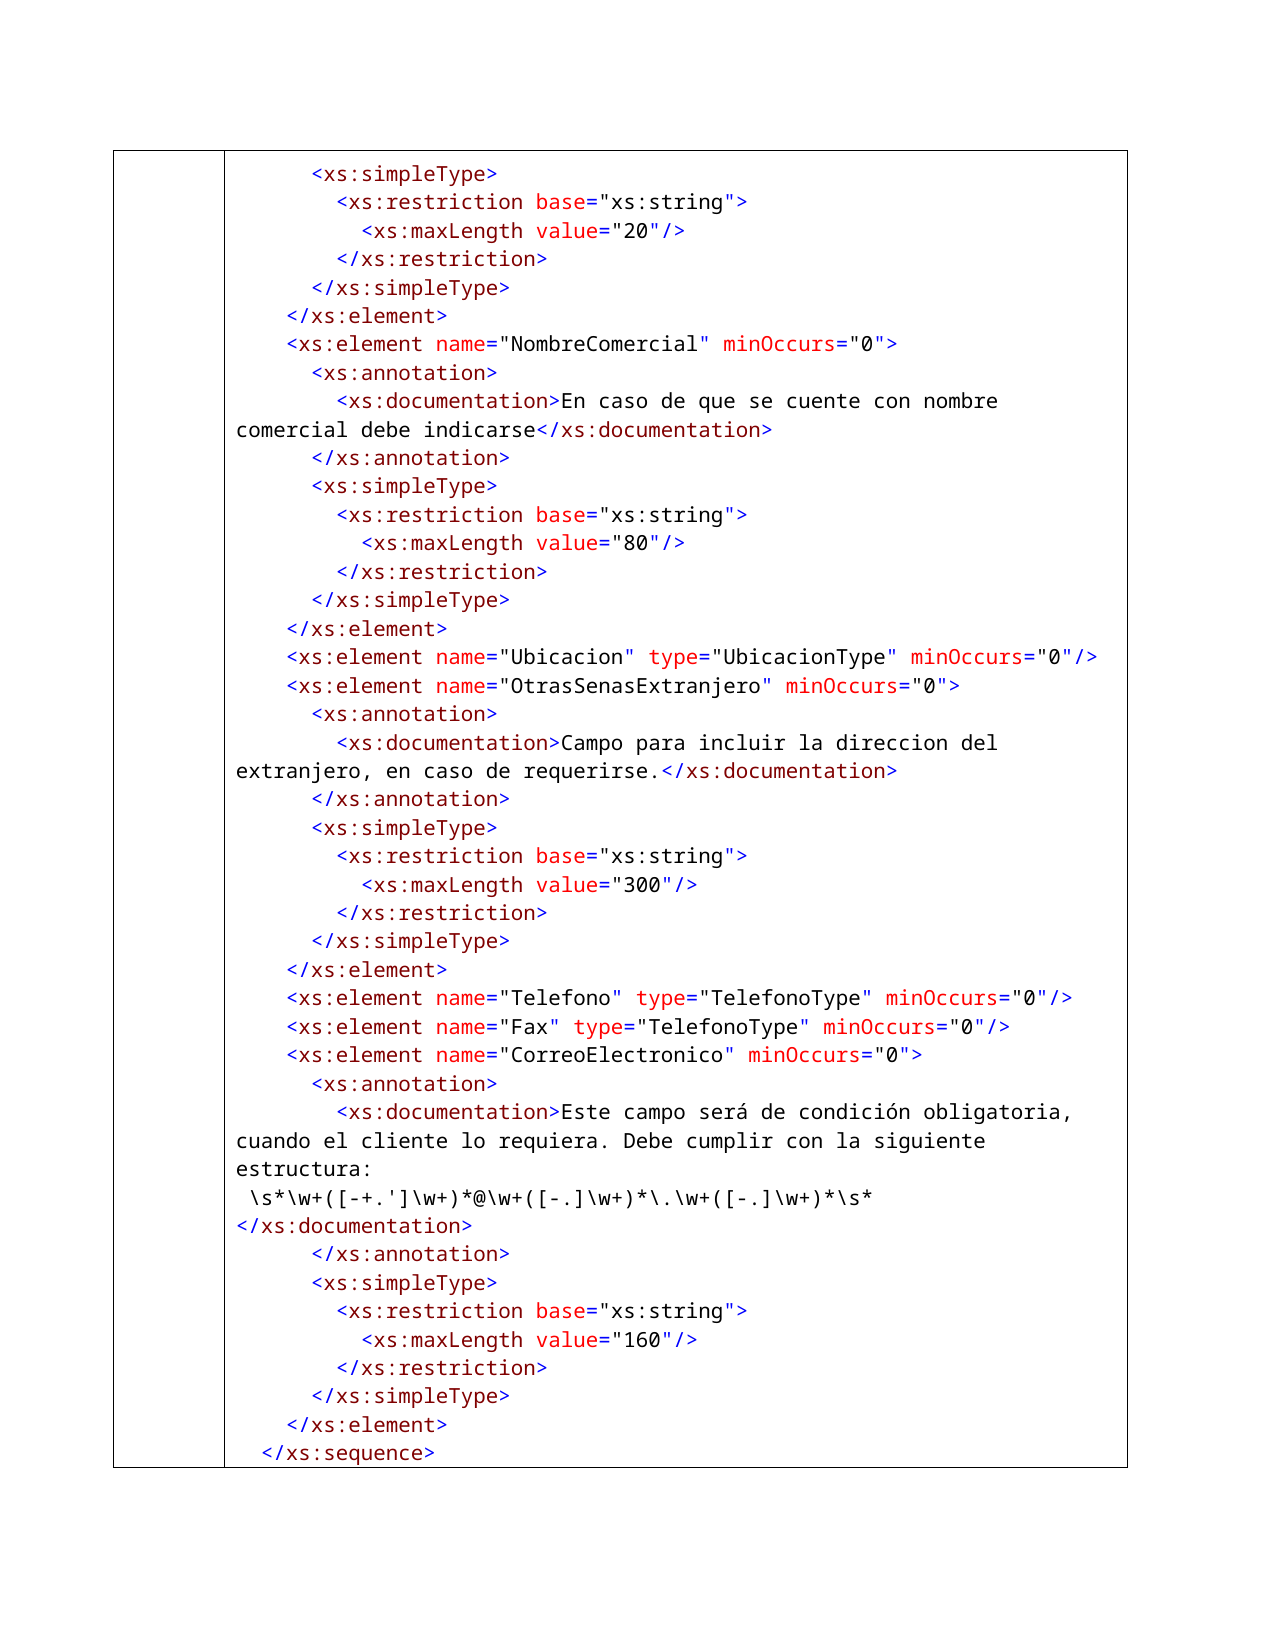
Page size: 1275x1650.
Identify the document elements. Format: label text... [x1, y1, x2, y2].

table_cell <xs:simpleType> <xs:restriction base="xs:string"> <xs:maxLength value="20"/> </xs:restriction> </xs:simpleType> </xs:element> <xs:element name="NombreComercial" minOccurs="0"> <xs:annotation> <xs:documentation>En caso de que se cuente con nombre comercial debe indicarse</xs:documentation> </xs:annotation> <xs:simpleType> <xs:restriction base="xs:string"> <xs:maxLength value="80"/> </xs:restriction> </xs:simpleType> </xs:element> <xs:element name="Ubicacion" type="UbicacionType" minOccurs="0"/> <xs:element name="OtrasSenasExtranjero" minOccurs="0"> <xs:annotation> <xs:documentation>Campo para incluir la direccion del extranjero, en caso de requerirse.</xs:documentation> </xs:annotation> <xs:simpleType> <xs:restriction base="xs:string"> <xs:maxLength value="300"/> </xs:restriction> </xs:simpleType> </xs:element> <xs:element name="Telefono" type="TelefonoType" minOccurs="0"/> <xs:element name="Fax" type="TelefonoType" minOccurs="0"/> <xs:element name="CorreoElectronico" minOccurs="0"> <xs:annotation> <xs:documentation>Este campo será de condición obligatoria, cuando el cliente lo requiera. Debe cumplir con la siguiente estructura: \s*\w+([-+.']\w+)*@\w+([-.]\w+)*\.\w+([-.]\w+)*\s* </xs:documentation> </xs:annotation> <xs:simpleType> <xs:restriction base="xs:string"> <xs:maxLength value="160"/> </xs:restriction> </xs:simpleType> </xs:element> </xs:sequence> [225, 151, 1127, 1467]
table_cell [114, 151, 224, 1467]
